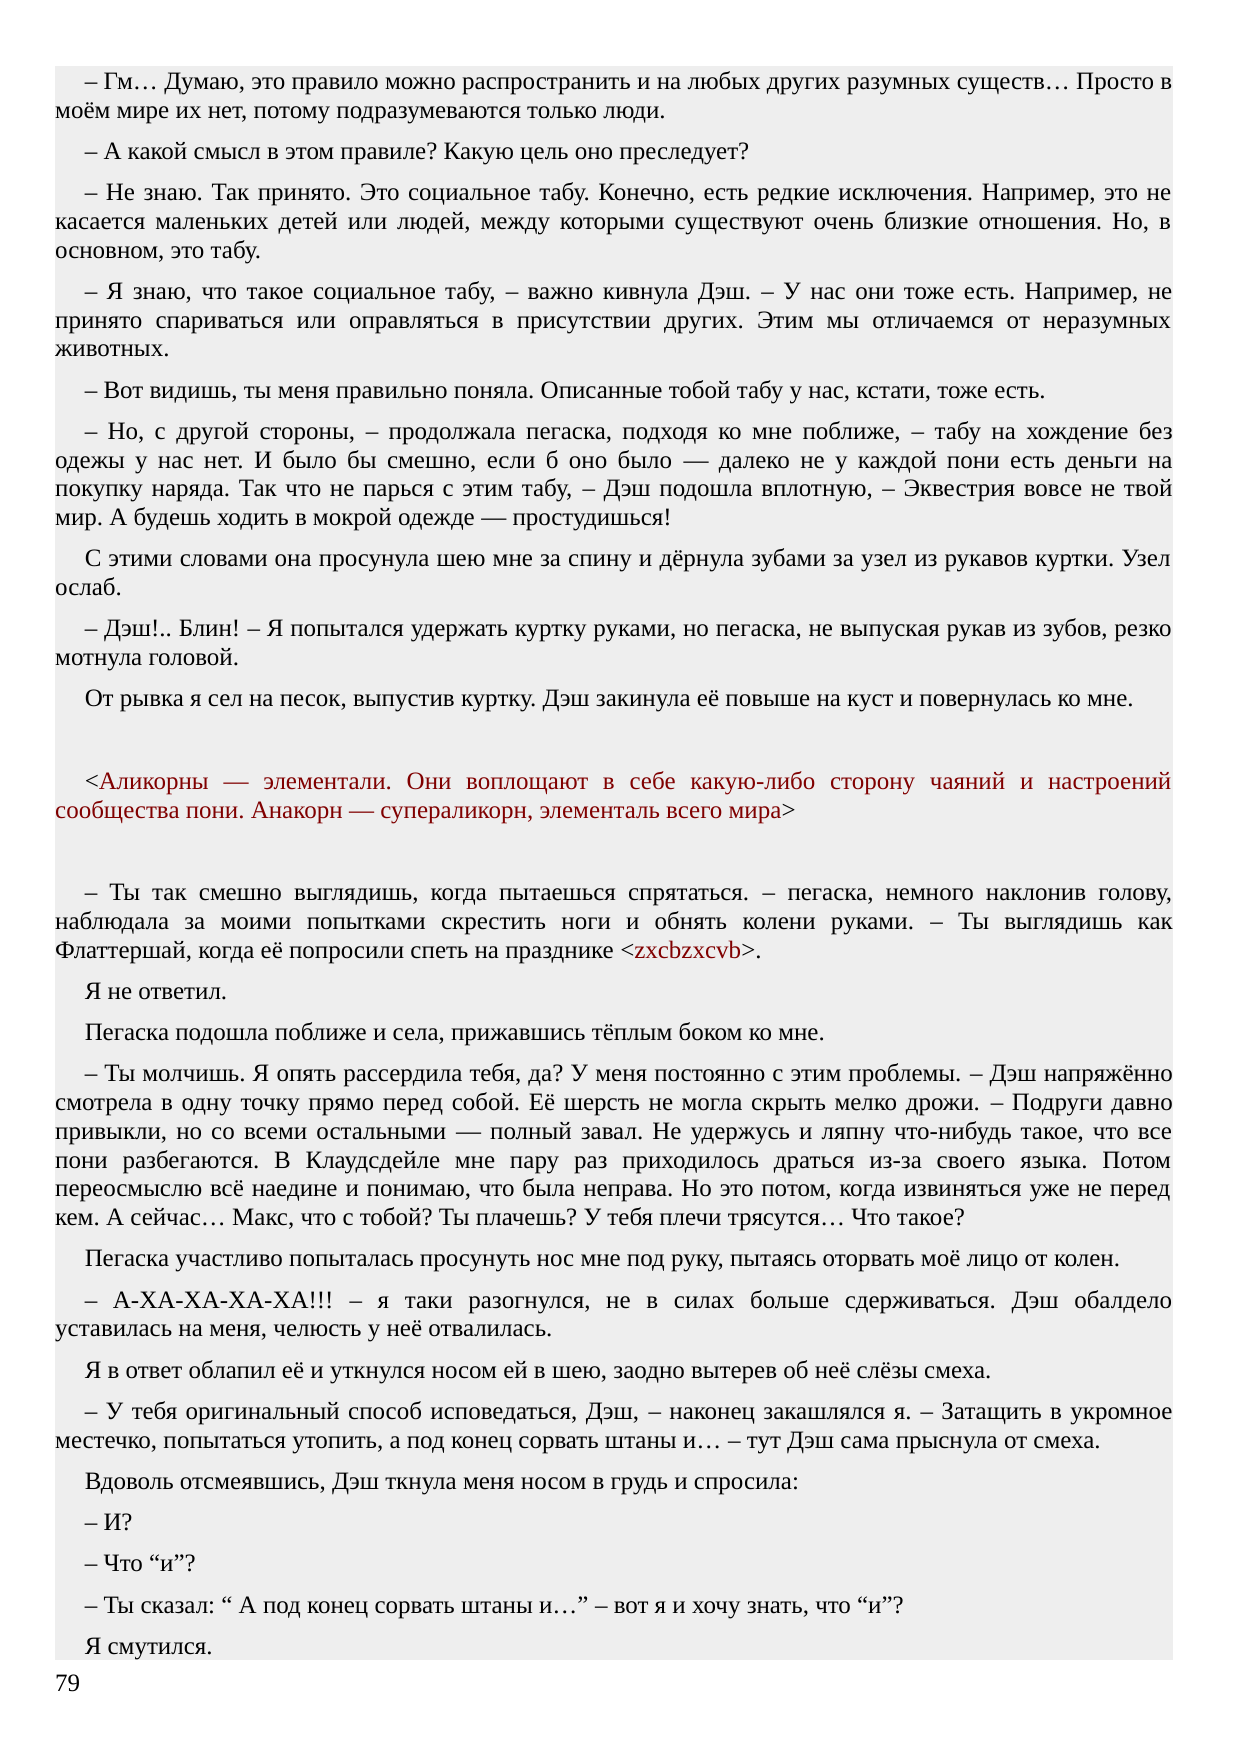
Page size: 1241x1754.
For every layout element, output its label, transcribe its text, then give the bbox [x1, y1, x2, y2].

text Я не ответил. [55, 976, 1173, 1005]
text От рывка я сел на песок, выпустив куртку. Дэш закинула её повыше на куст и повернулась ко мне. [55, 683, 1173, 712]
text – Ты так смешно выглядишь, когда пытаешься спрятаться. – пегаска, немного наклонив голову, наблюдала за моими попытками скрестить ноги и обнять колени руками. – Ты выглядишь как Флаттершай, когда её попросили спеть на празднике <zxcbzxcvb>. [55, 877, 1173, 963]
text – Дэш!.. Блин! – Я попытался удержать куртку руками, но пегаска, не выпуская рукав из зубов, резко мотнула головой. [55, 613, 1173, 671]
text – Не знаю. Так принято. Это социальное табу. Конечно, есть редкие исключения. Например, это не касается маленьких детей или людей, между которыми существуют очень близкие отношения. Но, в основном, это табу. [55, 177, 1173, 263]
text Я смутился. [55, 1631, 1173, 1660]
text – Ты сказал: “ А под конец сорвать штаны и…” – вот я и хочу знать, что “и”? [55, 1590, 1173, 1618]
text Пегаска участливо попыталась просунуть нос мне под руку, пытаясь оторвать моё лицо от колен. [55, 1243, 1173, 1272]
text – Я знаю, что такое социальное табу, – важно кивнула Дэш. – У нас они тоже есть. Например, не принято спариваться или оправляться в присутствии других. Этим мы отличаемся от неразумных животных. [55, 276, 1173, 362]
text – Гм… Думаю, это правило можно распространить и на любых других разумных существ… Просто в моём мире их нет, потому подразумеваются только люди. [55, 66, 1173, 123]
text – А-ХА-ХА-ХА-ХА!!! – я таки разогнулся, не в силах больше сдерживаться. Дэш обалдело уставилась на меня, челюсть у неё отвалилась. [55, 1285, 1173, 1342]
text – А какой смысл в этом правиле? Какую цель оно преследует? [55, 136, 1173, 165]
text Пегаска подошла поближе и села, прижавшись тёплым боком ко мне. [55, 1017, 1173, 1046]
text – И? [55, 1507, 1173, 1536]
text Я в ответ облапил её и уткнулся носом ей в шею, заодно вытерев об неё слёзы смеха. [55, 1355, 1173, 1383]
text – У тебя оригинальный способ исповедаться, Дэш, – наконец закашлялся я. – Затащить в укромное местечко, попытаться утопить, а под конец сорвать штаны и… – тут Дэш сама прыснула от смеха. [55, 1396, 1173, 1453]
text – Вот видишь, ты меня правильно поняла. Описанные тобой табу у нас, кстати, тоже есть. [55, 375, 1173, 403]
text С этими словами она просунула шею мне за спину и дёрнула зубами за узел из рукавов куртки. Узел ослаб. [55, 543, 1173, 601]
text – Но, с другой стороны, – продолжала пегаска, подходя ко мне поближе, – табу на хождение без одежы у нас нет. И было бы смешно, если б оно было — далеко не у каждой пони есть деньги на покупку наряда. Так что не парься с этим табу, – Дэш подошла вплотную, – Эквестрия вовсе не твой мир. А будешь ходить в мокрой одежде — простудишься! [55, 416, 1173, 531]
text – Что “и”? [55, 1548, 1173, 1577]
text <Аликорны — элементали. Они воплощают в себе какую-либо сторону чаяний и настроений сообщества пони. Анакорн — супераликорн, элементаль всего мира> [55, 766, 1173, 823]
text – Ты молчишь. Я опять рассердила тебя, да? У меня постоянно с этим проблемы. – Дэш напряжённо смотрела в одну точку прямо перед собой. Её шерсть не могла скрыть мелко дрожи. – Подруги давно привыкли, но со всеми остальными — полный завал. Не удержусь и ляпну что-нибудь такое, что все пони разбегаются. В Клаудсдейле мне пару раз приходилось драться из-за своего языка. Потом переосмыслю всё наедине и понимаю, что была неправа. Но это потом, когда извиняться уже не перед кем. А сейчас… Макс, что с тобой? Ты плачешь? У тебя плечи трясутся… Что такое? [55, 1058, 1173, 1231]
text Вдоволь отсмеявшись, Дэш ткнула меня носом в грудь и спросила: [55, 1466, 1173, 1495]
